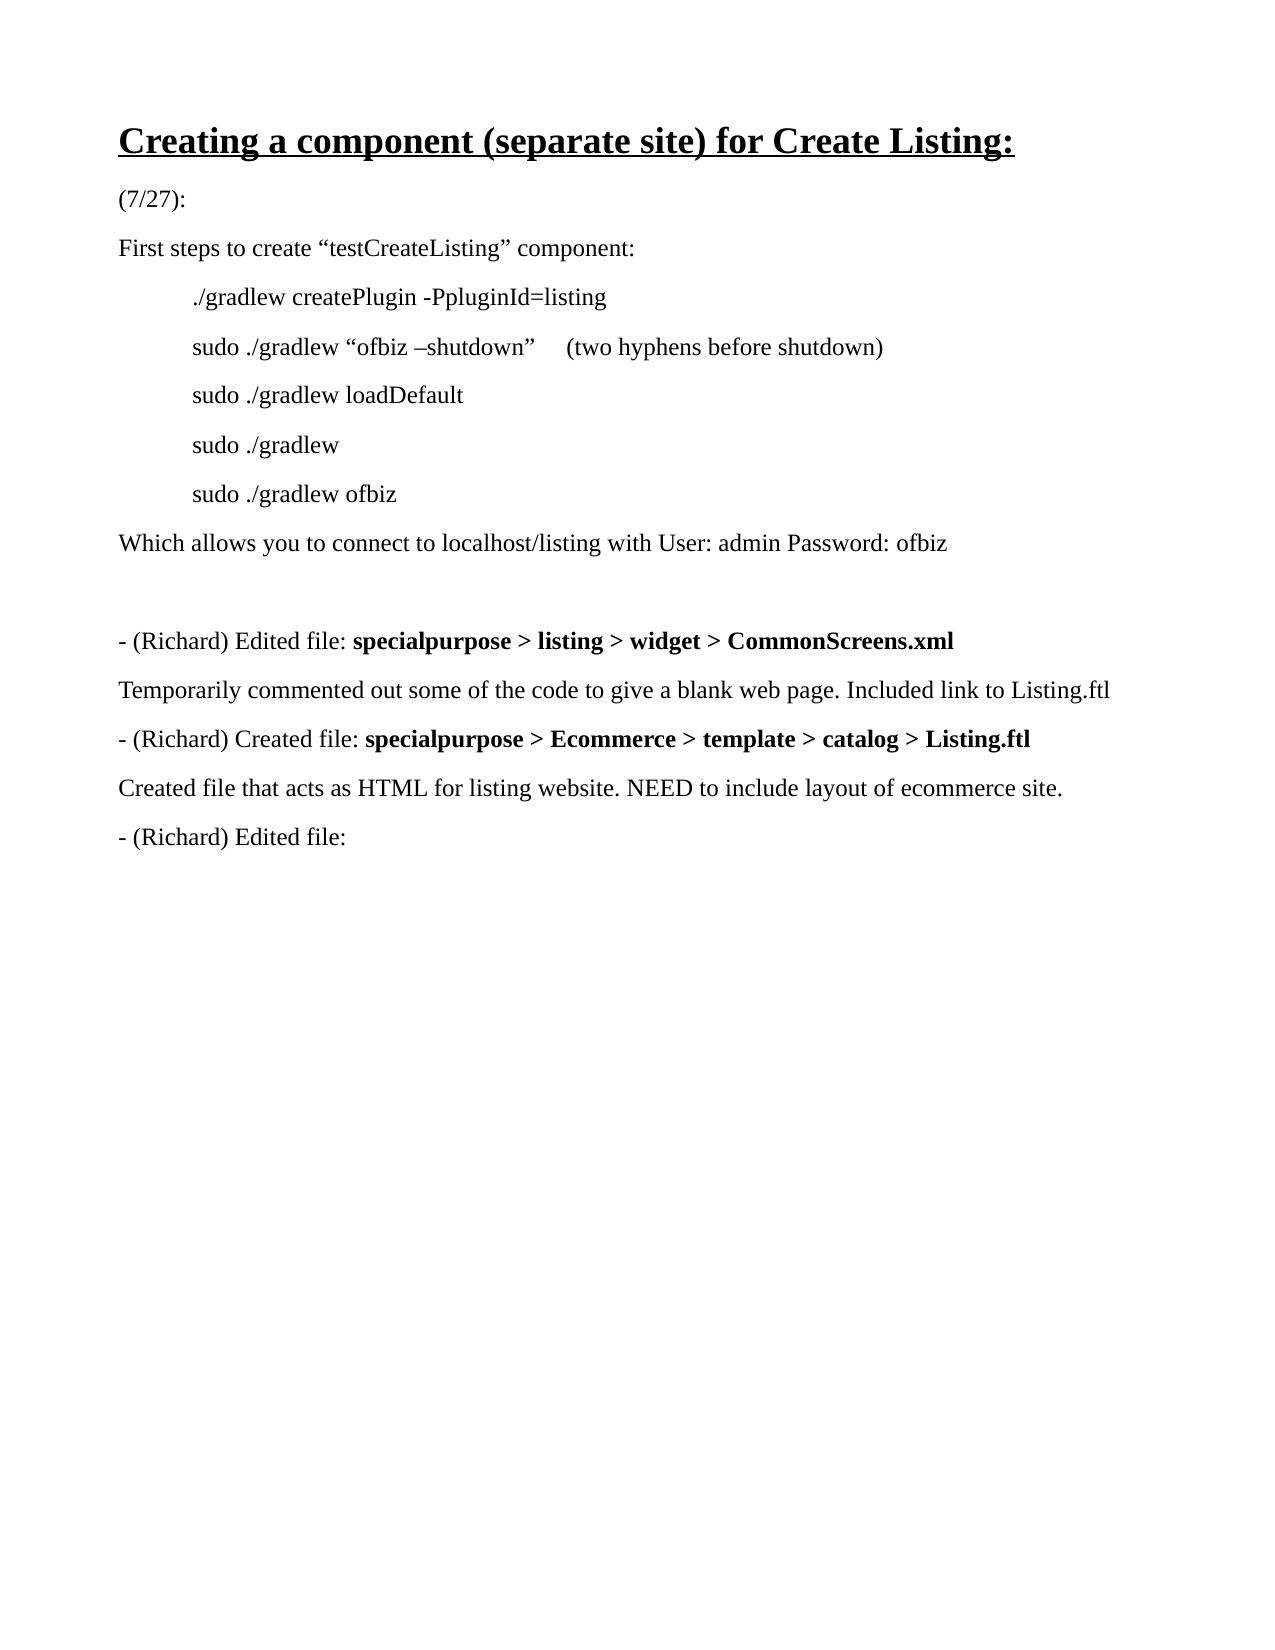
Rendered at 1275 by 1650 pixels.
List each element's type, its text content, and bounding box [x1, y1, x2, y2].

text sudo ./gradlew “ofbiz –shutdown” (two hyphens before shutdown) [118, 332, 1157, 360]
text Temporarily commented out some of the code to give a blank web page. Included link to Listing.ftl [118, 675, 1157, 704]
text ./gradlew createPlugin -PpluginId=listing [118, 282, 1157, 311]
text sudo ./gradlew loadDefault [118, 381, 1157, 409]
text - (Richard) Created file: specialpurpose > Ecommerce > template > catalog > Listing.ftl [118, 724, 1157, 753]
text (7/27): [118, 184, 1157, 213]
text Created file that acts as HTML for listing website. NEED to include layout of ecommerce site. [118, 773, 1157, 802]
text sudo ./gradlew ofbiz [118, 479, 1157, 507]
text Which allows you to connect to localhost/listing with User: admin Password: ofbiz [118, 528, 1157, 557]
text - (Richard) Edited file: [118, 822, 1157, 851]
text sudo ./gradlew [118, 430, 1157, 458]
text Creating a component (separate site) for Create Listing: [118, 118, 1157, 161]
text - (Richard) Edited file: specialpurpose > listing > widget > CommonScreens.xml [118, 626, 1157, 655]
text First steps to create “testCreateListing” component: [118, 233, 1157, 262]
